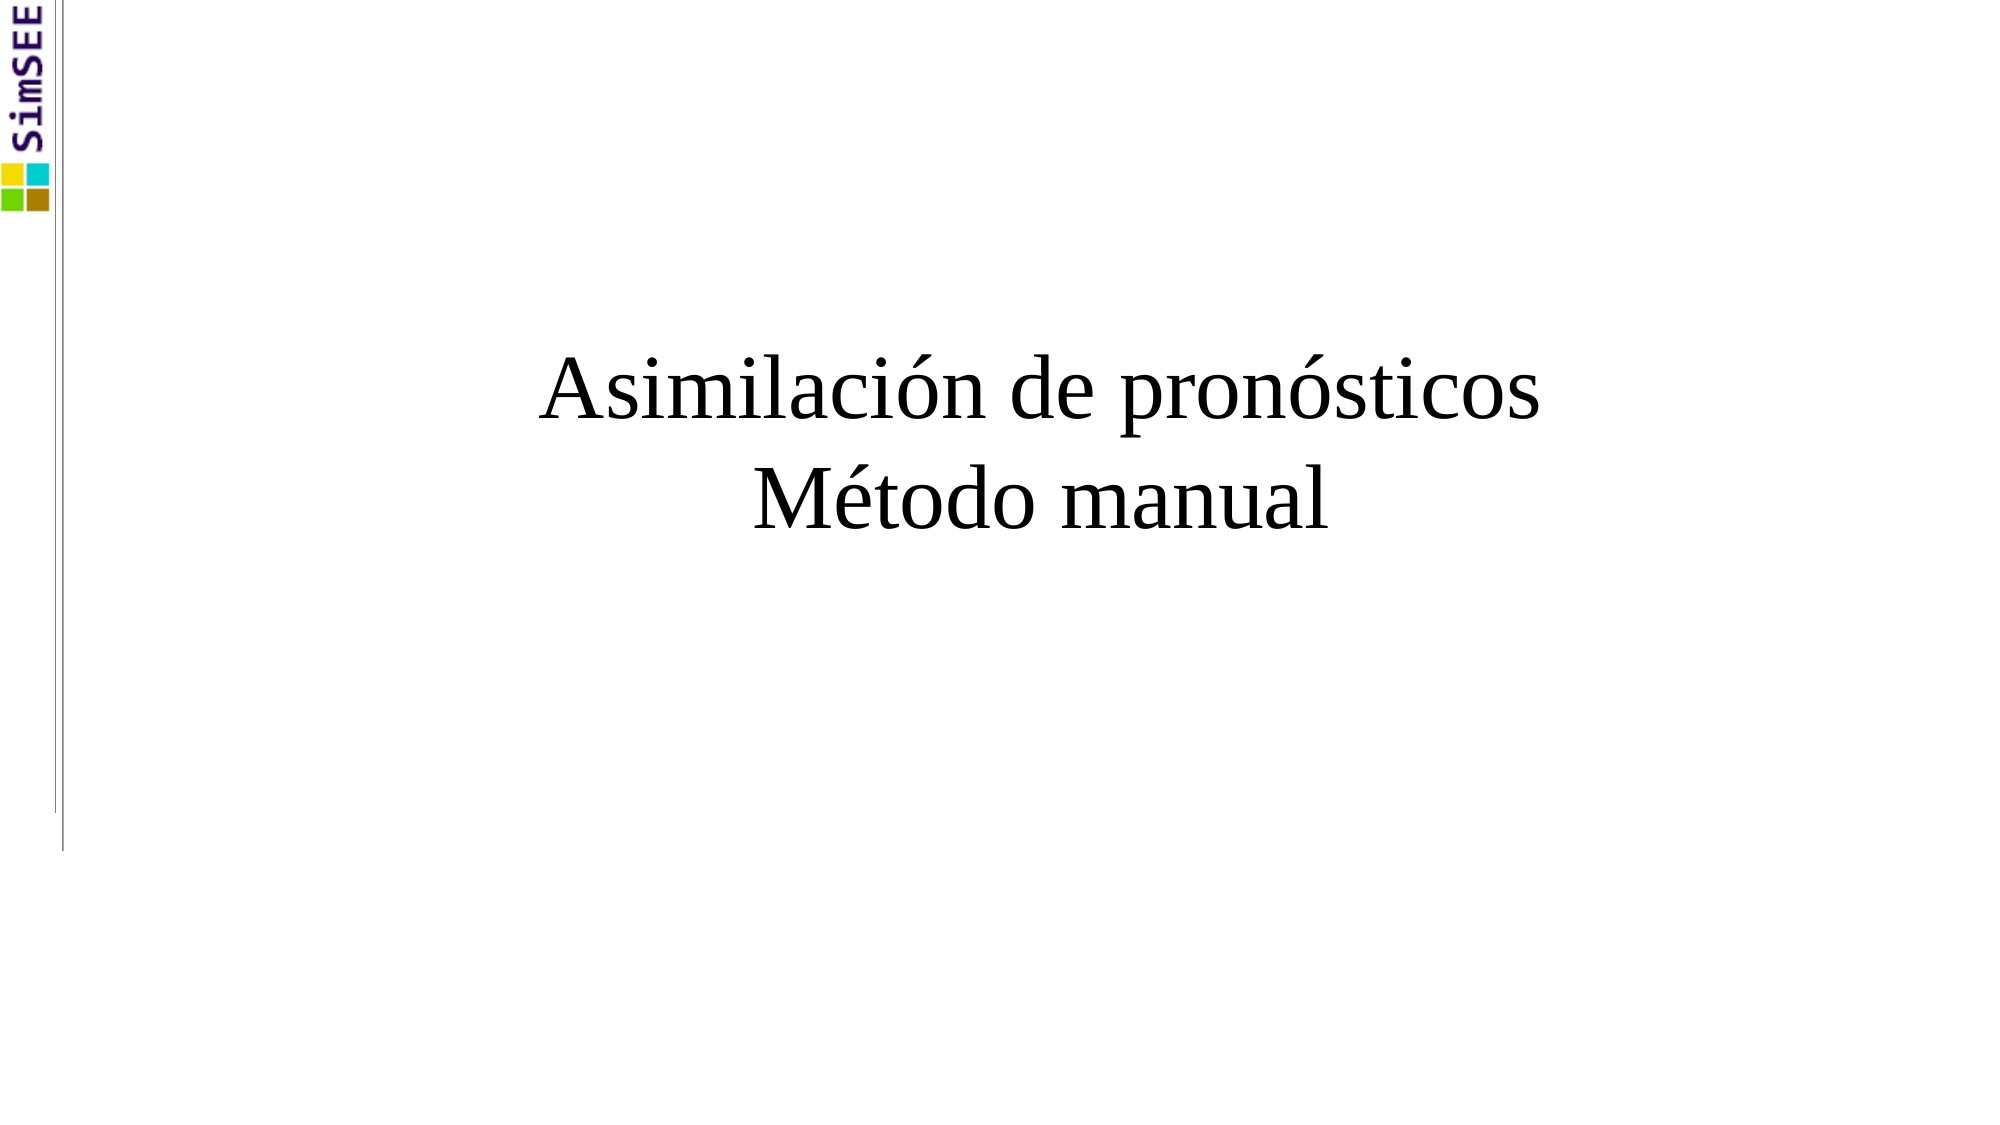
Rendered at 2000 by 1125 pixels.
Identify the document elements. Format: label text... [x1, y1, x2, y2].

picture [0, 5, 52, 154]
title Asimilación de pronósticos Método manual [141, 318, 1942, 555]
picture [0, 162, 51, 213]
